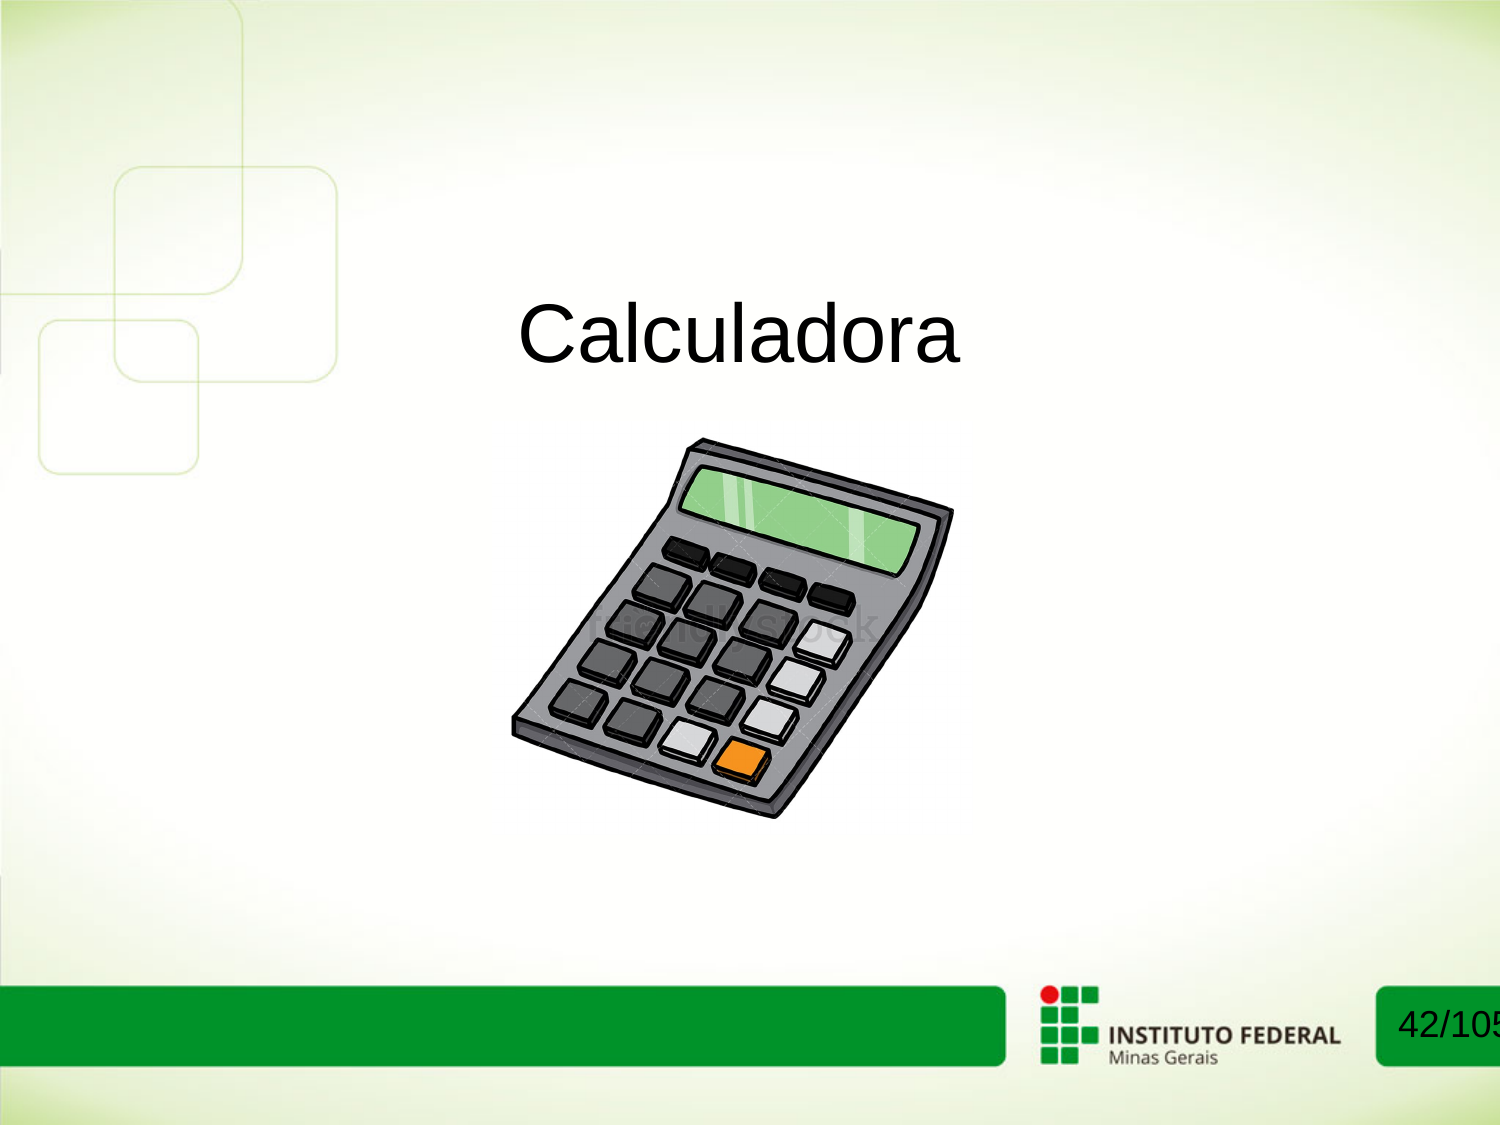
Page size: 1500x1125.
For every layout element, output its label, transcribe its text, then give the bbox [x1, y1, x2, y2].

text_box Calculadora [64, 266, 1415, 391]
picture [0, 0, 1500, 1125]
